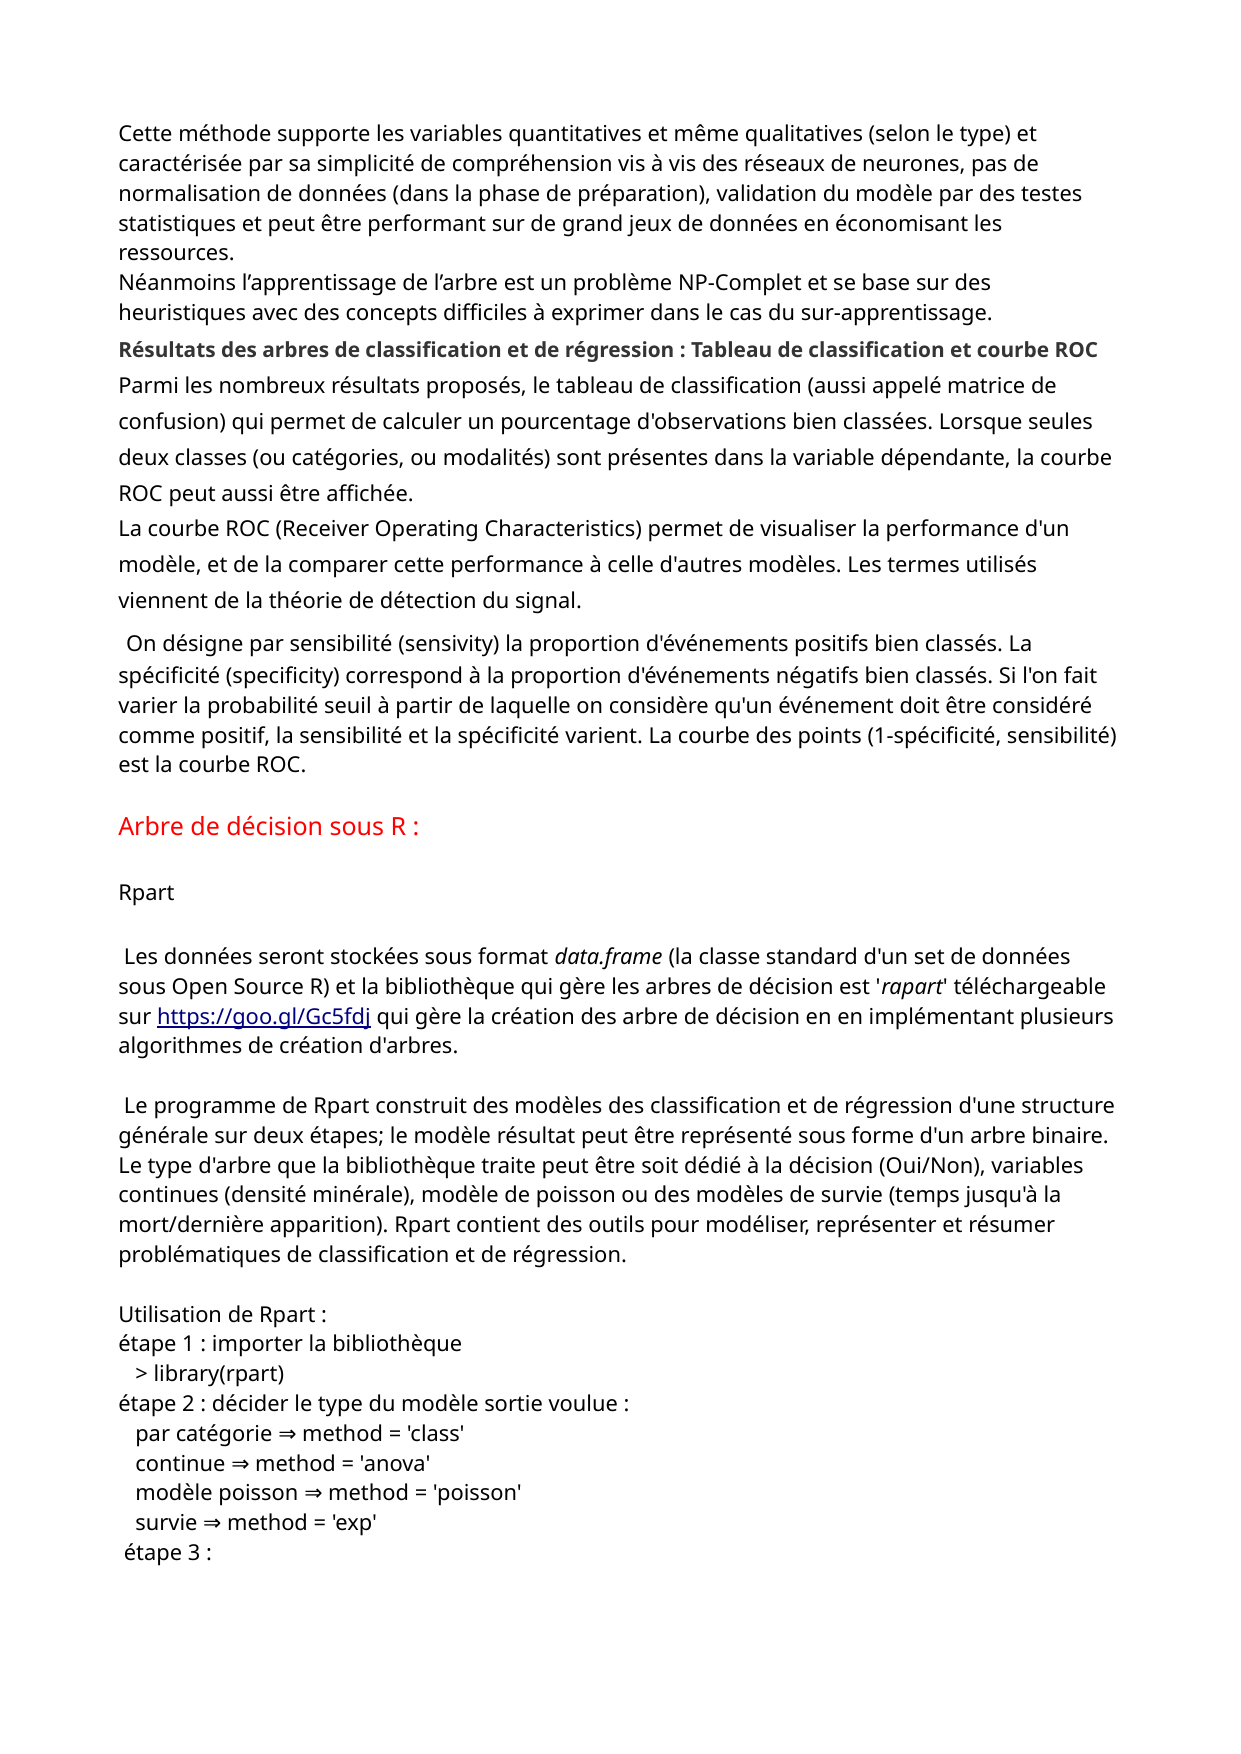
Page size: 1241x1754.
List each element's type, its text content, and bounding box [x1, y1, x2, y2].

text Rpart [118, 877, 1123, 907]
text La courbe ROC (Receiver Operating Characteristics) permet de visualiser la performance d'un modèle, et de la comparer cette performance à celle d'autres modèles. Les termes utilisés viennent de la théorie de détection du signal. [118, 513, 1123, 614]
text On désigne par sensibilité (sensivity) la proportion d'événements positifs bien classés. La spécificité (specificity) correspond à la proportion d'événements négatifs bien classés. Si l'on fait varier la probabilité seuil à partir de laquelle on considère qu'un événement doit être considéré comme positif, la sensibilité et la spécificité varient. La courbe des points (1-spécificité, sensibilité) est la courbe ROC. [118, 620, 1123, 779]
text continue ⇒ method = 'anova' [118, 1447, 1123, 1477]
text Cette méthode supporte les variables quantitatives et même qualitatives (selon le type) et caractérisée par sa simplicité de compréhension vis à vis des réseaux de neurones, pas de normalisation de données (dans la phase de préparation), validation du modèle par des testes statistiques et peut être performant sur de grand jeux de données en économisant les ressources. Néanmoins l’apprentissage de l’arbre est un problème NP-Complet et se base sur des heuristiques avec des concepts difficiles à exprimer dans le cas du sur-apprentissage. [118, 118, 1123, 327]
text Les données seront stockées sous format data.frame (la classe standard d'un set de données sous Open Source R) et la bibliothèque qui gère les arbres de décision est 'rapart' téléchargeable sur https://goo.gl/Gc5fdj qui gère la création des arbre de décision en en implémentant plusieurs algorithmes de création d'arbres. Le programme de Rpart construit des modèles des classification et de régression d'une structure générale sur deux étapes; le modèle résultat peut être représenté sous forme d'un arbre binaire. Le type d'arbre que la bibliothèque traite peut être soit dédié à la décision (Oui/Non), variables continues (densité minérale), modèle de poisson ou des modèles de survie (temps jusqu'à la mort/dernière apparition). Rpart contient des outils pour modéliser, représenter et résumer problématiques de classification et de régression. [118, 941, 1123, 1269]
text étape 3 : [118, 1537, 1123, 1567]
text survie ⇒ method = 'exp' [118, 1507, 1123, 1537]
text modèle poisson ⇒ method = 'poisson' [118, 1477, 1123, 1507]
text Arbre de décision sous R : [118, 809, 1123, 843]
text Parmi les nombreux résultats proposés, le tableau de classification (aussi appelé matrice de confusion) qui permet de calculer un pourcentage d'observations bien classées. Lorsque seules deux classes (ou catégories, ou modalités) sont présentes dans la variable dépendante, la courbe ROC peut aussi être affichée. [118, 370, 1123, 507]
text étape 1 : importer la bibliothèque > library(rpart) [118, 1328, 1123, 1388]
text étape 2 : décider le type du modèle sortie voulue : [118, 1388, 1123, 1418]
subtitle Résultats des arbres de classification et de régression : Tableau de classification et courbe ROC [118, 335, 1123, 364]
text Utilisation de Rpart : [118, 1298, 1123, 1328]
text par catégorie ⇒ method = 'class' [118, 1418, 1123, 1447]
